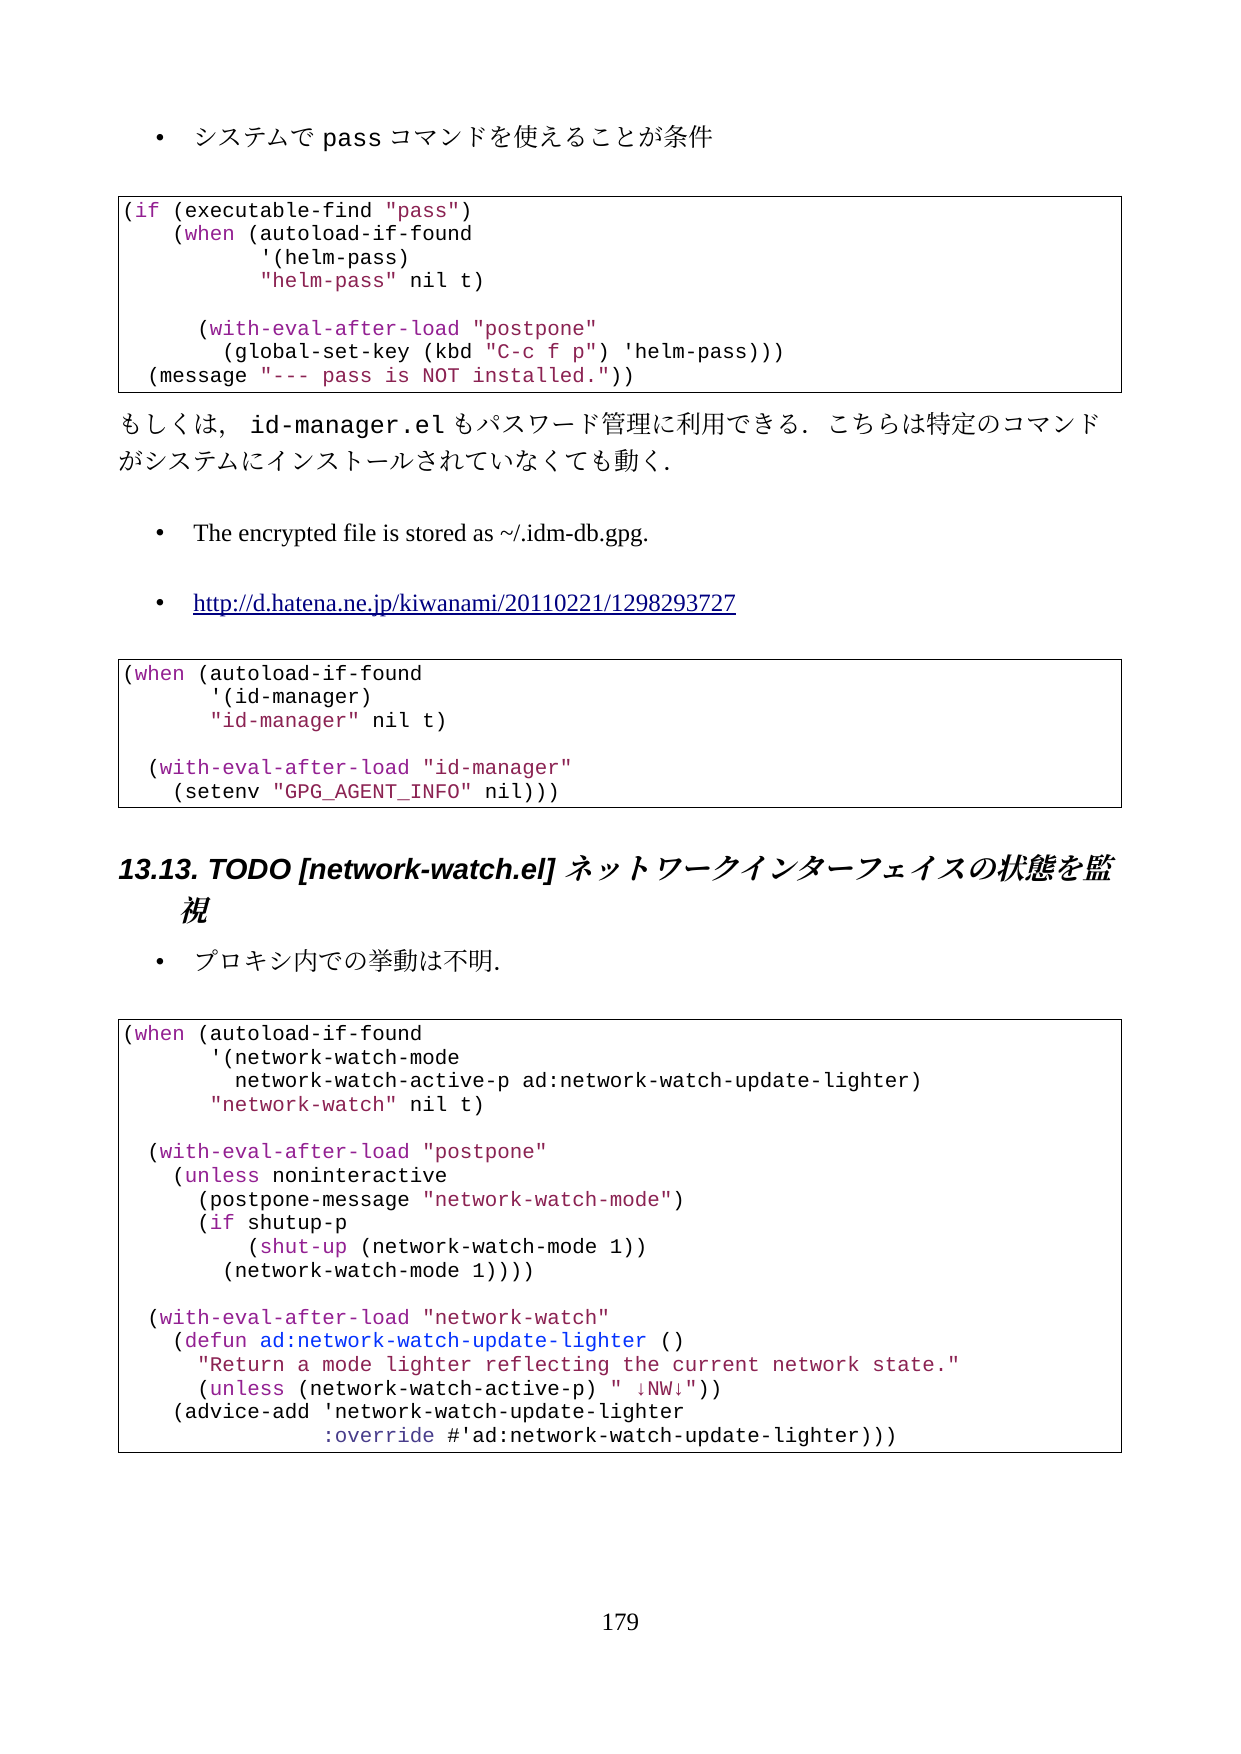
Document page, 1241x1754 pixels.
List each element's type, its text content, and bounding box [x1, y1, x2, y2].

text "id-manager" nil t) [119, 706, 1121, 729]
list The encrypted file is stored as ~/.idm-db.gpg. [156, 518, 1122, 576]
text "network-watch" nil t) [119, 1090, 1121, 1114]
list プロキシ内での挙動は不明． [156, 942, 1122, 1007]
text '(id-manager) [119, 682, 1121, 706]
text (with-eval-after-load "network-watch" [119, 1303, 1121, 1327]
text (setenv "GPG_AGENT_INFO" nil))) [119, 777, 1121, 807]
text (unless noninteractive [119, 1161, 1121, 1185]
text もしくは， id-manager.el もパスワード管理に利用できる．こちらは特定のコマンドがシステムにインストールされていなくても動く． [118, 405, 1122, 506]
text (network-watch-mode 1)))) [119, 1256, 1121, 1279]
text (with-eval-after-load "postpone" [119, 314, 1121, 337]
list http://d.hatena.ne.jp/kiwanami/20110221/1298293727 [156, 588, 1122, 646]
subtitle TODO [network-watch.el] ネットワークインターフェイスの状態を監視 [118, 846, 1122, 929]
text "Return a mode lighter reflecting the current network state." [119, 1350, 1121, 1374]
text (advice-add 'network-watch-update-lighter [119, 1397, 1121, 1421]
text (postpone-message "network-watch-mode") [119, 1185, 1121, 1208]
text (global-set-key (kbd "C-c f p") 'helm-pass))) [119, 337, 1121, 361]
text (when (autoload-if-found [119, 219, 1121, 243]
text (if shutup-p [119, 1208, 1121, 1232]
text (unless (network-watch-active-p) " ↓NW↓")) [119, 1374, 1121, 1397]
text (defun ad:network-watch-update-lighter () [119, 1327, 1121, 1350]
text '(network-watch-mode [119, 1043, 1121, 1066]
text "helm-pass" nil t) [119, 267, 1121, 290]
list システムで pass コマンドを使えることが条件 [156, 118, 1122, 183]
text network-watch-active-p ad:network-watch-update-lighter) [119, 1066, 1121, 1090]
text (with-eval-after-load "id-manager" [119, 753, 1121, 777]
text :override #'ad:network-watch-update-lighter))) [119, 1421, 1121, 1452]
text (when (autoload-if-found [119, 1020, 1121, 1043]
text (when (autoload-if-found [119, 660, 1121, 682]
text (if (executable-find "pass") [119, 197, 1121, 219]
text (message "--- pass is NOT installed.")) [119, 361, 1121, 392]
text (shut-up (network-watch-mode 1)) [119, 1232, 1121, 1256]
text '(helm-pass) [119, 243, 1121, 267]
text (with-eval-after-load "postpone" [119, 1137, 1121, 1161]
